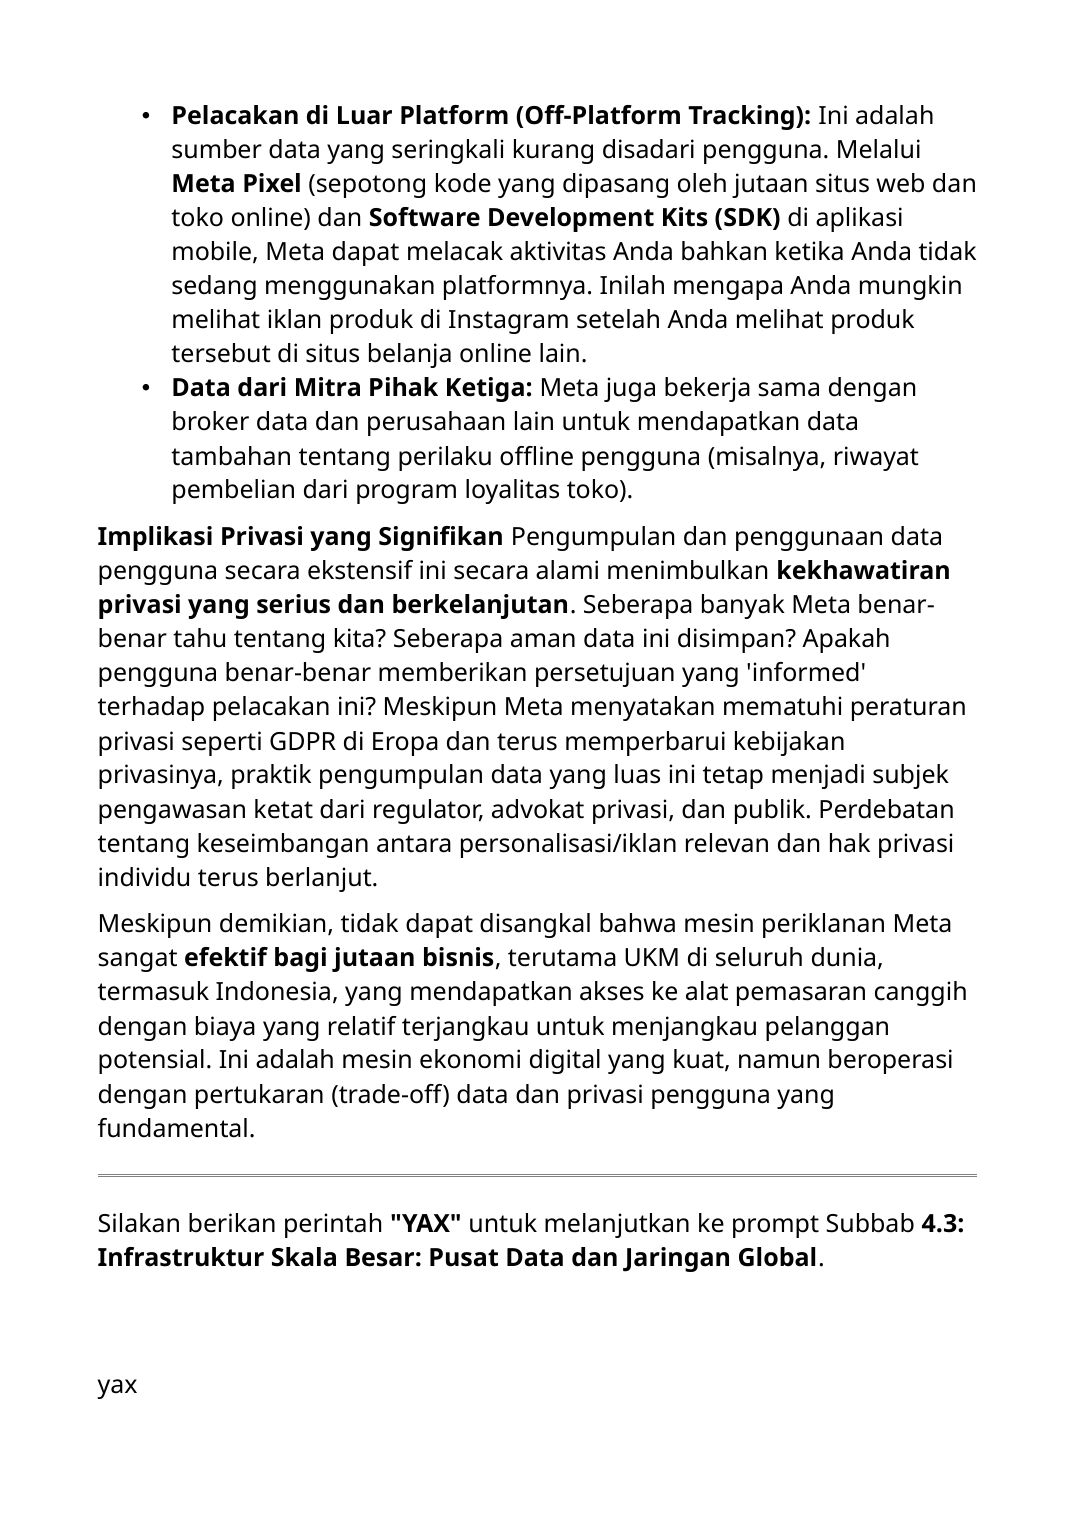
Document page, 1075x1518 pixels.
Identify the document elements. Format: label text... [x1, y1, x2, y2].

text Implikasi Privasi yang Signifikan Pengumpulan dan penggunaan data pengguna secara ekstensif ini secara alami menimbulkan kekhawatiran privasi yang serius dan berkelanjutan. Seberapa banyak Meta benar-benar tahu tentang kita? Seberapa aman data ini disimpan? Apakah pengguna benar-benar memberikan persetujuan yang 'informed' terhadap pelacakan ini? Meskipun Meta menyatakan mematuhi peraturan privasi seperti GDPR di Eropa dan terus memperbarui kebijakan privasinya, praktik pengumpulan data yang luas ini tetap menjadi subjek pengawasan ketat dari regulator, advokat privasi, dan publik. Perdebatan tentang keseimbangan antara personalisasi/iklan relevan dan hak privasi individu terus berlanjut. [97, 519, 977, 893]
list Data dari Mitra Pihak Ketiga: Meta juga bekerja sama dengan broker data dan perusahaan lain untuk mendapatkan data tambahan tentang perilaku offline pengguna (misalnya, riwayat pembelian dari program loyalitas toko). [142, 370, 977, 506]
text Meskipun demikian, tidak dapat disangkal bahwa mesin periklanan Meta sangat efektif bagi jutaan bisnis, terutama UKM di seluruh dunia, termasuk Indonesia, yang mendapatkan akses ke alat pemasaran canggih dengan biaya yang relatif terjangkau untuk menjangkau pelanggan potensial. Ini adalah mesin ekonomi digital yang kuat, namun beroperasi dengan pertukaran (trade-off) data dan privasi pengguna yang fundamental. [97, 906, 977, 1144]
text yax [97, 1367, 977, 1401]
list Pelacakan di Luar Platform (Off-Platform Tracking): Ini adalah sumber data yang seringkali kurang disadari pengguna. Melalui Meta Pixel (sepotong kode yang dipasang oleh jutaan situs web dan toko online) dan Software Development Kits (SDK) di aplikasi mobile, Meta dapat melacak aktivitas Anda bahkan ketika Anda tidak sedang menggunakan platformnya. Inilah mengapa Anda mungkin melihat iklan produk di Instagram setelah Anda melihat produk tersebut di situs belanja online lain. [142, 97, 977, 370]
text Silakan berikan perintah "YAX" untuk melanjutkan ke prompt Subbab 4.3: Infrastruktur Skala Besar: Pusat Data dan Jaringan Global. [97, 1206, 977, 1274]
